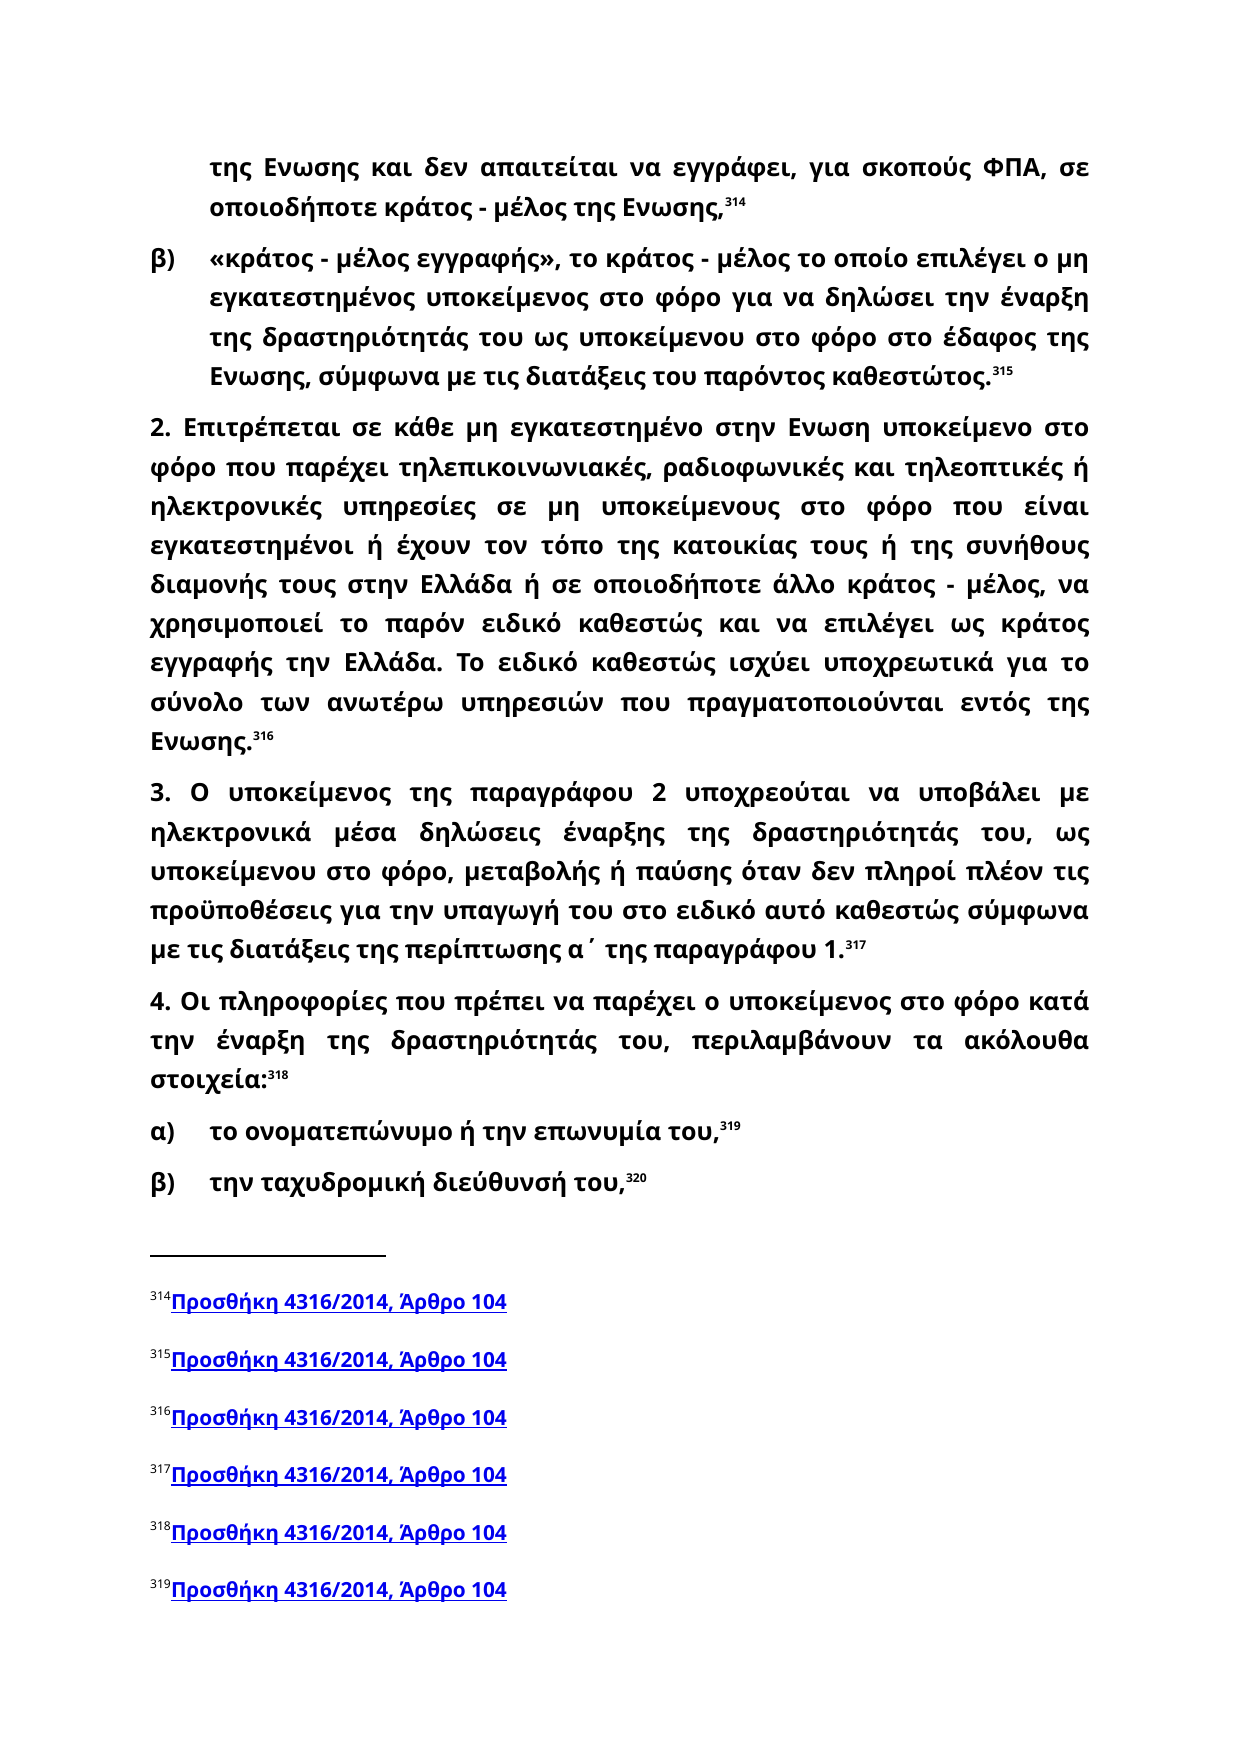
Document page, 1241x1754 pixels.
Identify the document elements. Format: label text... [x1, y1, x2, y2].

text Προσθήκη 4316/2014, Άρθρο 104 [150, 1345, 1090, 1373]
text Προσθήκη 4316/2014, Άρθρο 104 [150, 1403, 1090, 1431]
list β) «κράτος - μέλος εγγραφής», το κράτος - μέλος το οποίο επιλέγει ο μη εγκατεστημένος υποκείμενος στο φόρο για να δηλώσει την έναρξη της δραστηριότητάς του ως υποκείμενου στο φόρο στο έδαφος της Ενωσης, σύμφωνα με τις διατάξεις του παρόντος καθεστώτος. [150, 241, 1090, 392]
text Προσθήκη 4316/2014, Άρθρο 104 [150, 1460, 1090, 1489]
text Προσθήκη 4316/2014, Άρθρο 104 [150, 1287, 1090, 1316]
list α) το ονοματεπώνυμο ή την επωνυμία του, [150, 1113, 1090, 1147]
text 3. Ο υποκείμενος της παραγράφου 2 υποχρεούται να υποβάλει με ηλεκτρονικά μέσα δηλώσεις έναρξης της δραστηριότητάς του, ως υποκείμενου στο φόρο, μεταβολής ή παύσης όταν δεν πληροί πλέον τις προϋποθέσεις για την υπαγωγή του στο ειδικό αυτό καθεστώς σύμφωνα με τις διατάξεις της περίπτωσης α΄ της παραγράφου 1. [150, 775, 1090, 966]
text Προσθήκη 4316/2014, Άρθρο 104 [150, 1576, 1090, 1604]
list της Ενωσης και δεν απαιτείται να εγγράφει, για σκοπούς ΦΠΑ, σε οποιοδήποτε κράτος - μέλος της Ενωσης, [150, 150, 1090, 223]
text Προσθήκη 4316/2014, Άρθρο 104 [150, 1518, 1090, 1546]
text 4. Οι πληροφορίες που πρέπει να παρέχει ο υποκείμενος στο φόρο κατά την έναρξη της δραστηριότητάς του, περιλαμβάνουν τα ακόλουθα στοιχεία: [150, 983, 1090, 1096]
text 2. Επιτρέπεται σε κάθε μη εγκατεστημένο στην Ενωση υποκείμενο στο φόρο που παρέχει τηλεπικοινωνιακές, ραδιοφωνικές και τηλεοπτικές ή ηλεκτρονικές υπηρεσίες σε μη υποκείμενους στο φόρο που είναι εγκατεστημένοι ή έχουν τον τόπο της κατοικίας τους ή της συνήθους διαμονής τους στην Ελλάδα ή σε οποιοδήποτε άλλο κράτος - μέλος, να χρησιμοποιεί το παρόν ειδικό καθεστώς και να επιλέγει ως κράτος εγγραφής την Ελλάδα. Το ειδικό καθεστώς ισχύει υποχρεωτικά για το σύνολο των ανωτέρω υπηρεσιών που πραγματοποιούνται εντός της Ενωσης. [150, 410, 1090, 757]
list β) την ταχυδρομική διεύθυνσή του, [150, 1165, 1090, 1199]
